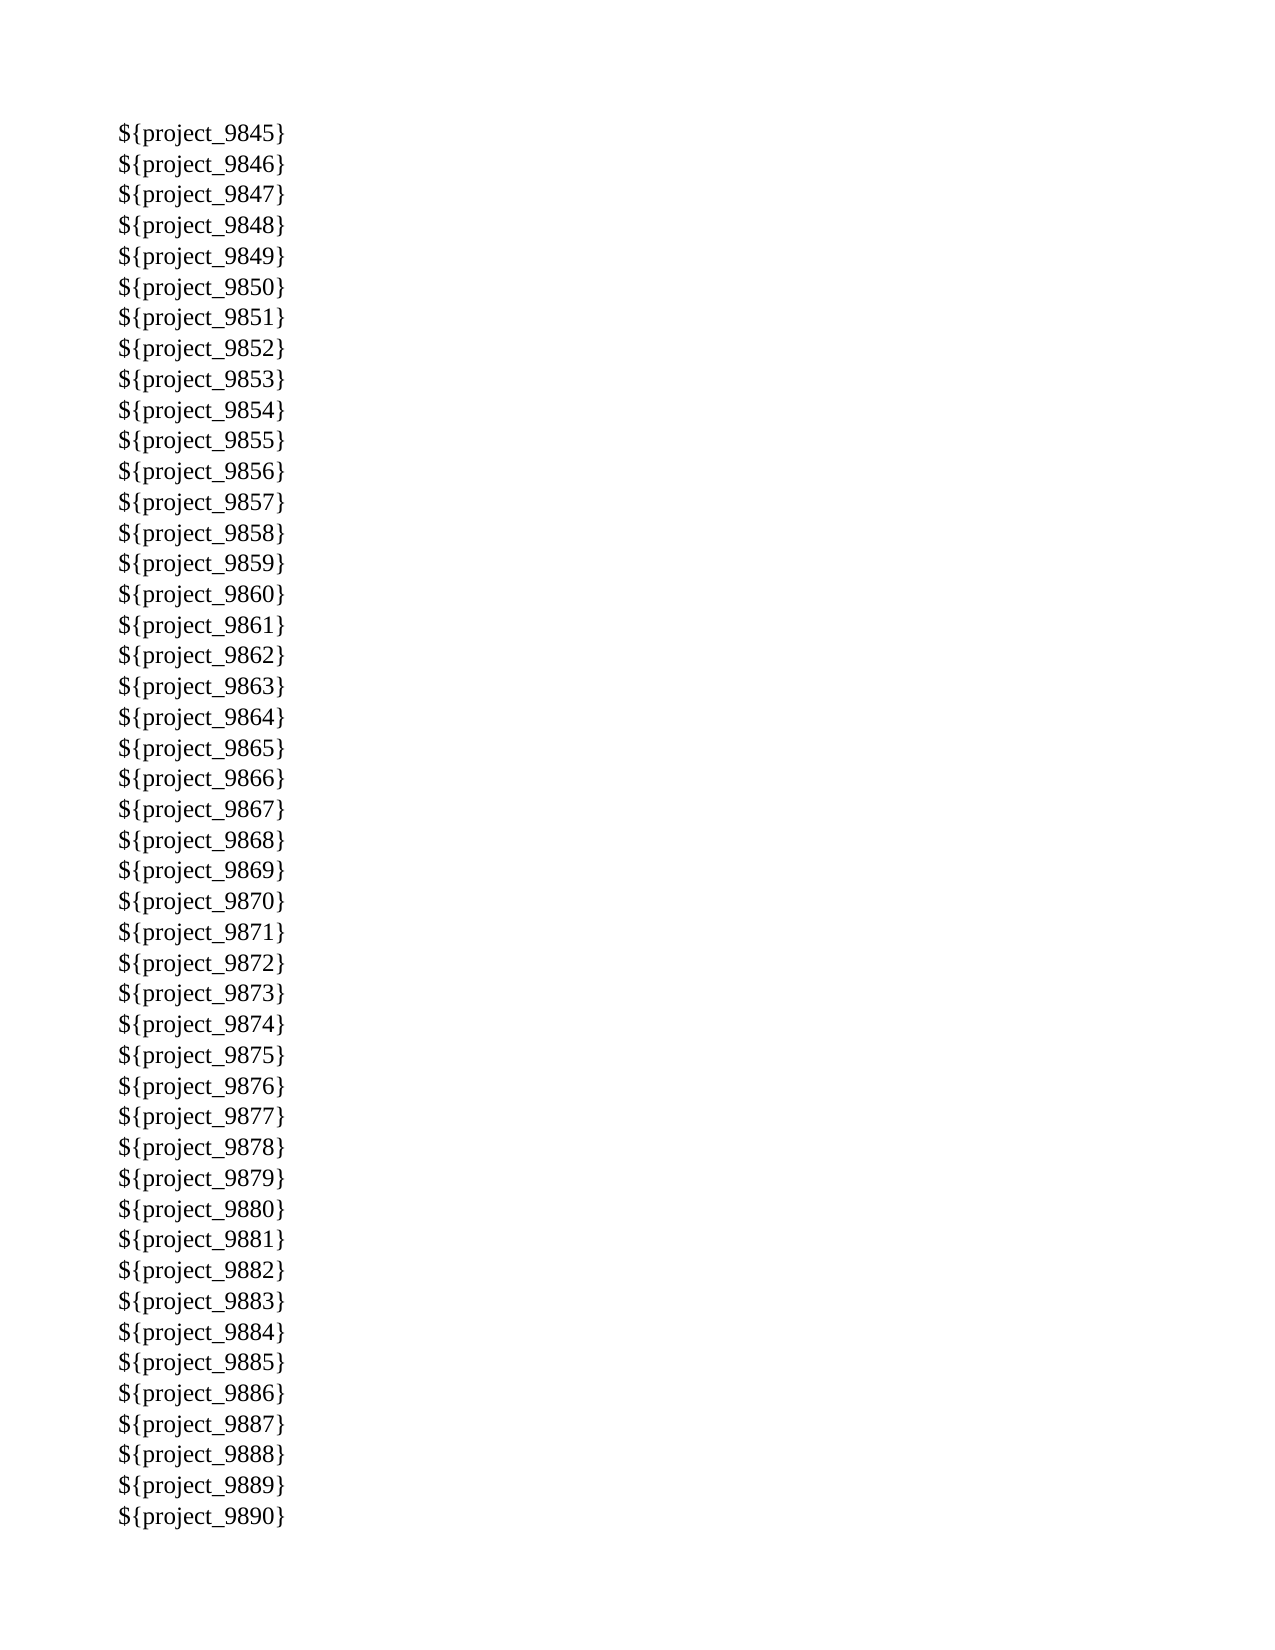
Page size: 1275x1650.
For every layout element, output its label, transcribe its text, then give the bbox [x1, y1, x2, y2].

text ${project_9871} [118, 917, 1157, 946]
text ${project_9886} [118, 1378, 1157, 1407]
text ${project_9854} [118, 395, 1157, 423]
text ${project_9885} [118, 1347, 1157, 1376]
text ${project_9845} [118, 118, 1157, 147]
text ${project_9863} [118, 671, 1157, 700]
text ${project_9878} [118, 1132, 1157, 1161]
text ${project_9866} [118, 763, 1157, 792]
text ${project_9884} [118, 1317, 1157, 1345]
text ${project_9857} [118, 487, 1157, 516]
text ${project_9889} [118, 1470, 1157, 1499]
text ${project_9887} [118, 1409, 1157, 1437]
text ${project_9869} [118, 856, 1157, 884]
text ${project_9877} [118, 1101, 1157, 1130]
text ${project_9890} [118, 1501, 1157, 1530]
text ${project_9881} [118, 1224, 1157, 1253]
text ${project_9864} [118, 702, 1157, 731]
text ${project_9867} [118, 794, 1157, 823]
text ${project_9870} [118, 886, 1157, 915]
text ${project_9872} [118, 948, 1157, 977]
text ${project_9862} [118, 641, 1157, 669]
text ${project_9856} [118, 456, 1157, 485]
text ${project_9876} [118, 1071, 1157, 1099]
text ${project_9846} [118, 149, 1157, 178]
text ${project_9875} [118, 1040, 1157, 1069]
text ${project_9883} [118, 1286, 1157, 1314]
text ${project_9868} [118, 825, 1157, 854]
text ${project_9882} [118, 1255, 1157, 1284]
text ${project_9852} [118, 333, 1157, 362]
text ${project_9851} [118, 302, 1157, 331]
text ${project_9880} [118, 1194, 1157, 1222]
text ${project_9848} [118, 210, 1157, 239]
text ${project_9860} [118, 579, 1157, 608]
text ${project_9859} [118, 548, 1157, 577]
text ${project_9858} [118, 518, 1157, 546]
text ${project_9853} [118, 364, 1157, 393]
text ${project_9861} [118, 610, 1157, 638]
text ${project_9847} [118, 179, 1157, 208]
text ${project_9873} [118, 978, 1157, 1007]
text ${project_9879} [118, 1163, 1157, 1192]
text ${project_9849} [118, 241, 1157, 270]
text ${project_9850} [118, 272, 1157, 301]
text ${project_9865} [118, 733, 1157, 761]
text ${project_9874} [118, 1009, 1157, 1038]
text ${project_9888} [118, 1439, 1157, 1468]
text ${project_9855} [118, 425, 1157, 454]
